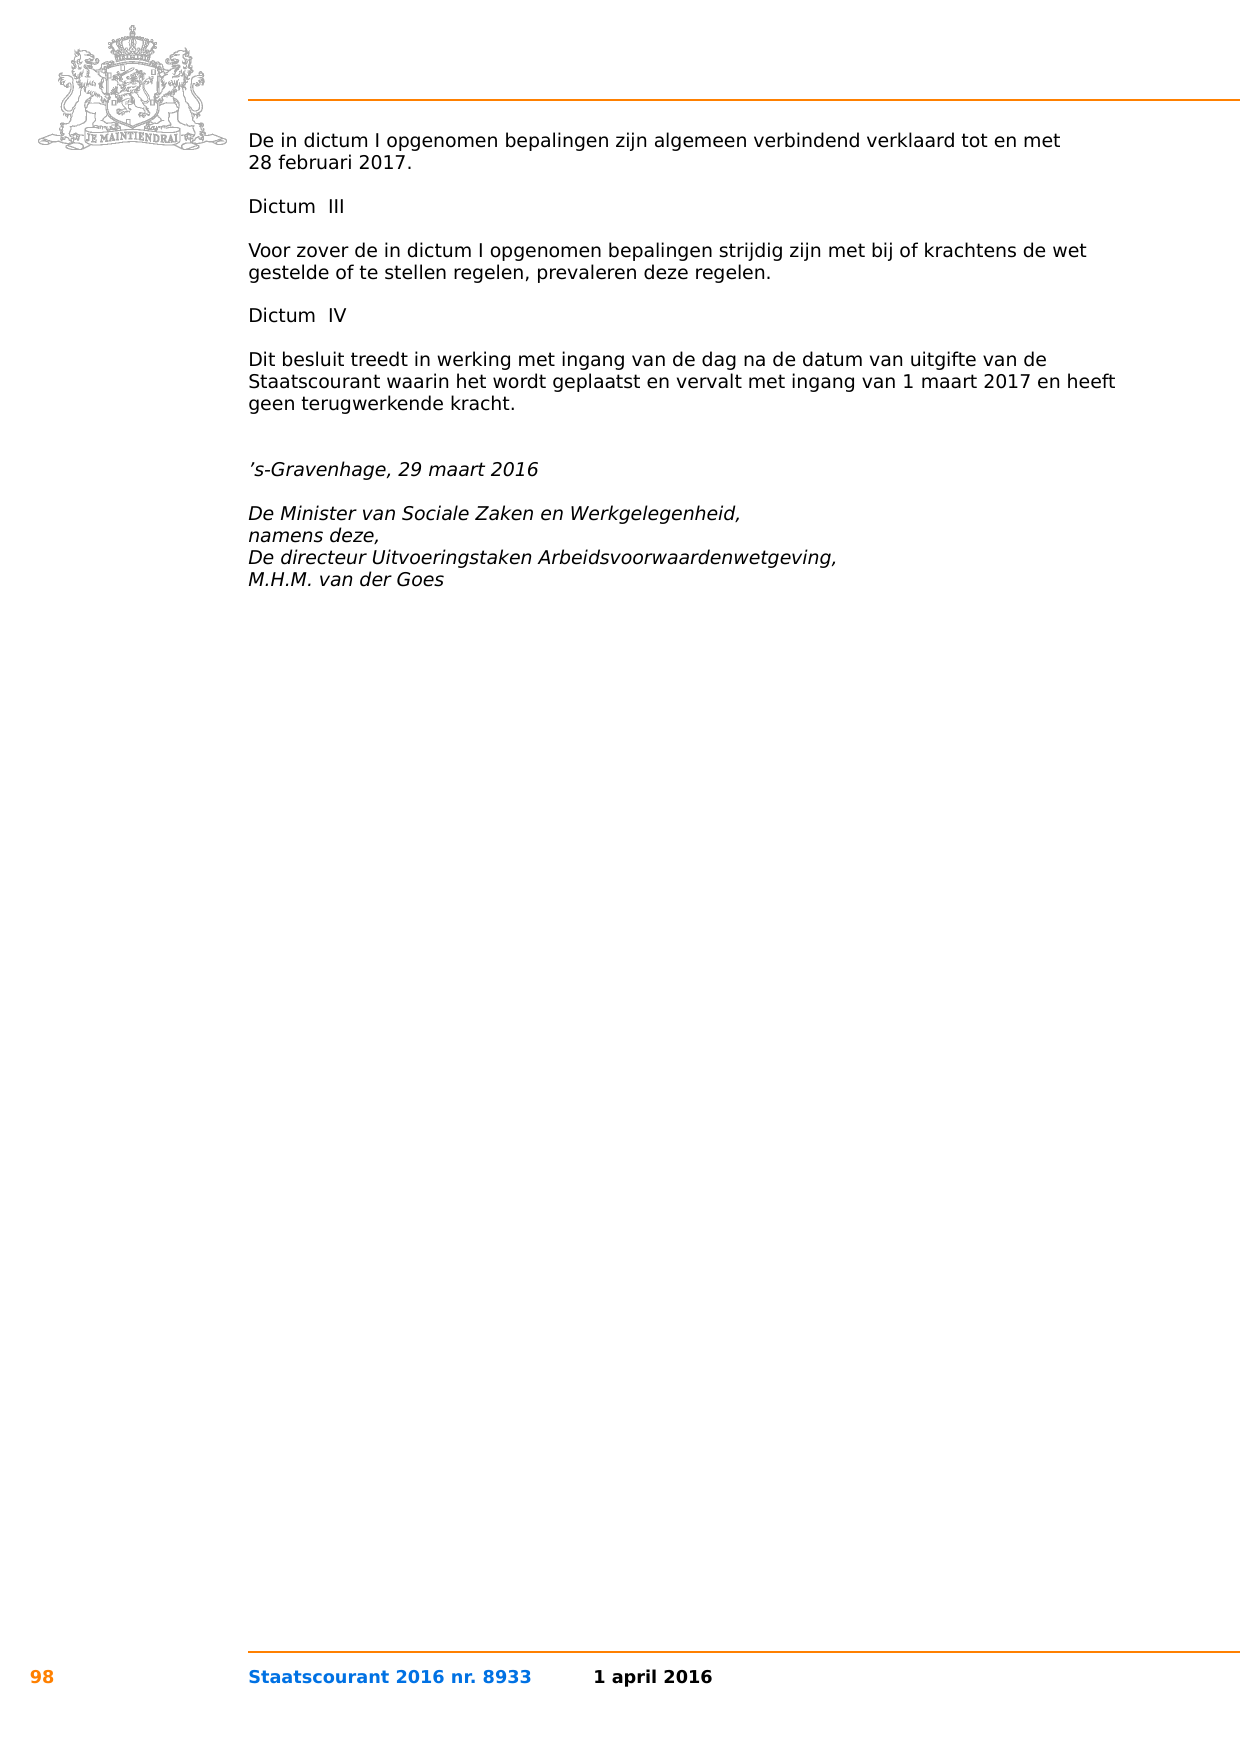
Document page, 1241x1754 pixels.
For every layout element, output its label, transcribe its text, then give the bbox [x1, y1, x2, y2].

text De in dictum I opgenomen bepalingen zijn algemeen verbindend verklaard tot en met 28 februari 2017. [248, 130, 1163, 174]
text Dictum III [248, 196, 1163, 218]
text ’s-Gravenhage, 29 maart 2016 [248, 459, 1163, 481]
text De Minister van Sociale Zaken en Werkgelegenheid, namens deze, De directeur Uitvoeringstaken Arbeidsvoorwaardenwetgeving, M.H.M. van der Goes [248, 503, 1163, 591]
picture [38, 25, 227, 150]
text Voor zover de in dictum I opgenomen bepalingen strijdig zijn met bij of krachtens de wet gestelde of te stellen regelen, prevaleren deze regelen. [248, 239, 1163, 283]
text Dit besluit treedt in werking met ingang van de dag na de datum van uitgifte van de Staatscourant waarin het wordt geplaatst en vervalt met ingang van 1 maart 2017 en heeft geen terugwerkende kracht. [248, 349, 1163, 415]
text Dictum IV [248, 305, 1163, 327]
